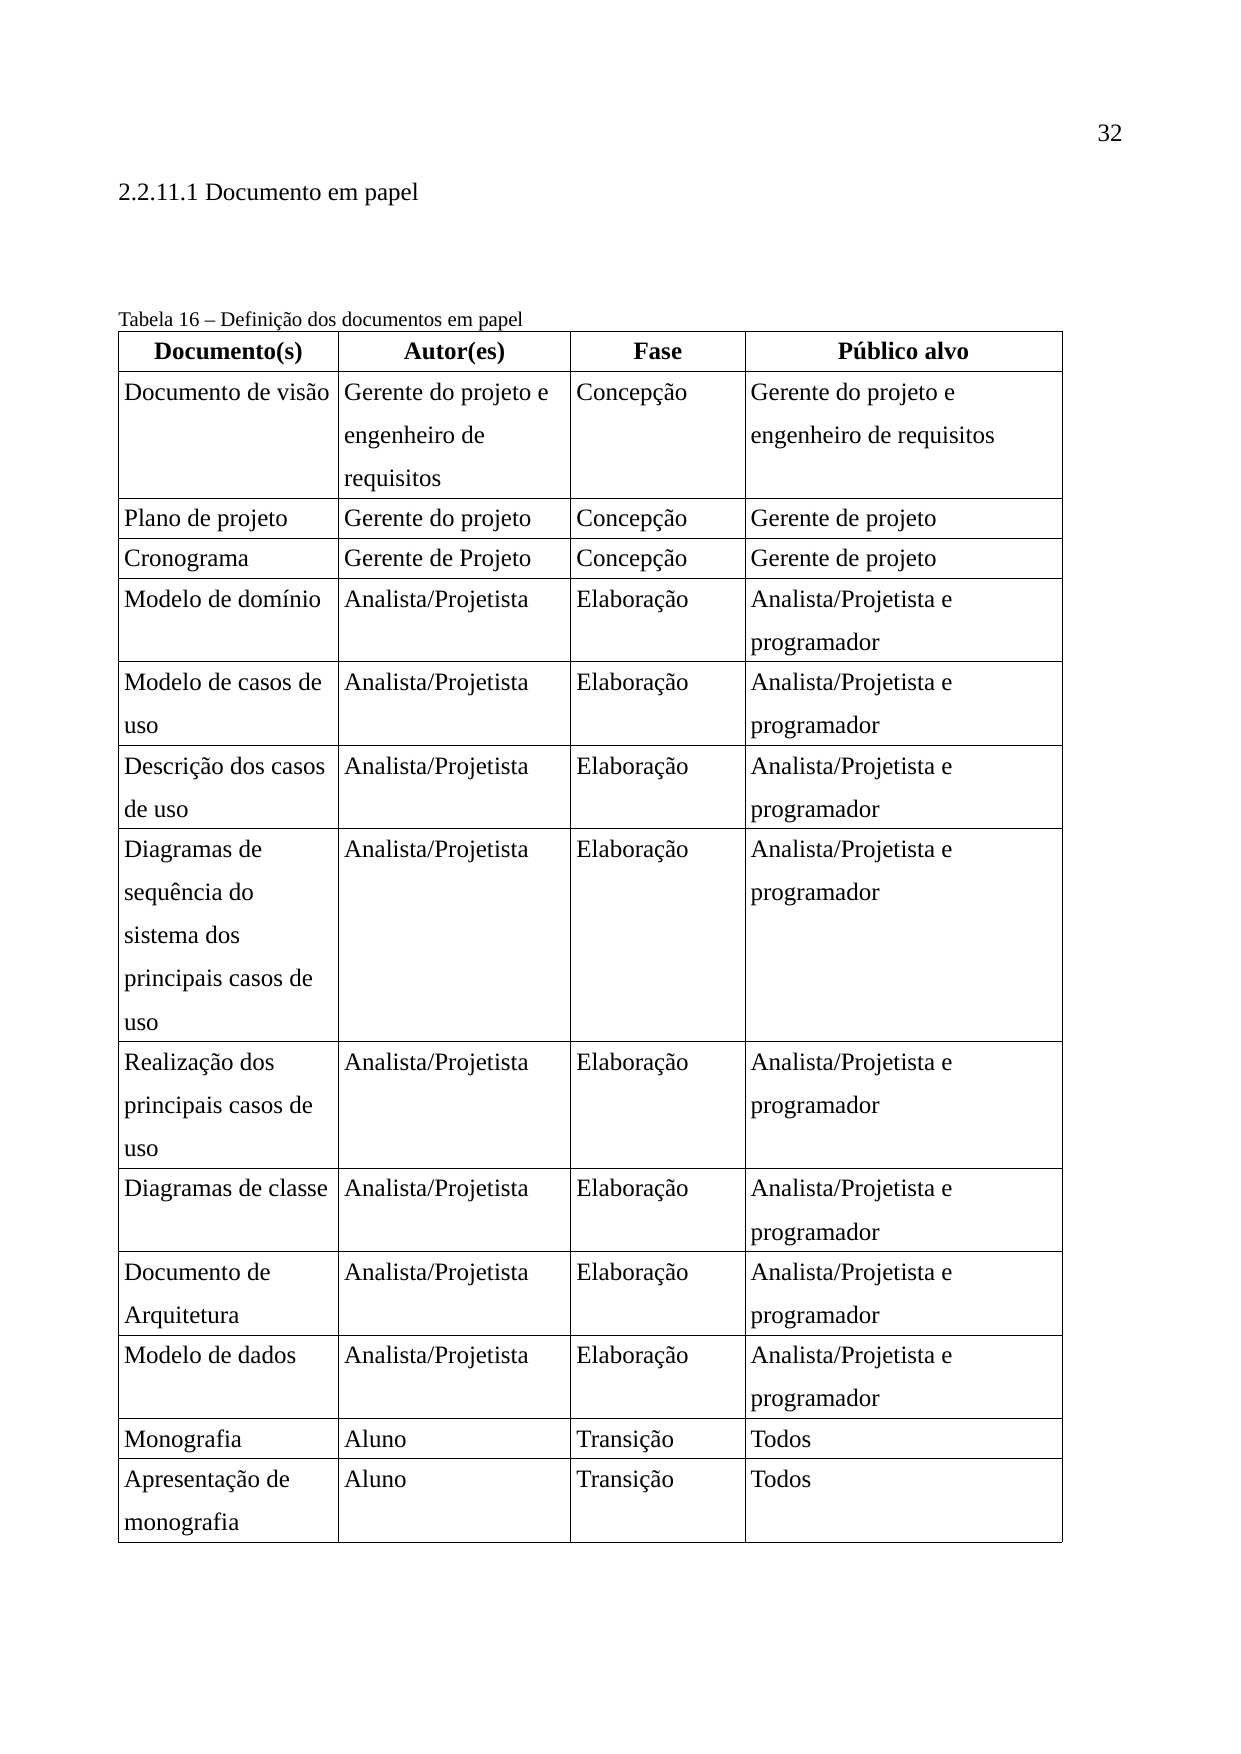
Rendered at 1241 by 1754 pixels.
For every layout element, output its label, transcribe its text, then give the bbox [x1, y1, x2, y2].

table_cell Concepção [571, 499, 745, 538]
table_cell Descrição dos casos de uso [119, 746, 338, 828]
table_cell Analista/Projetista e programador [746, 1336, 1062, 1418]
table_cell Concepção [571, 539, 745, 578]
table_cell Analista/Projetista [339, 746, 570, 828]
table_cell Todos [746, 1419, 1062, 1458]
table_cell Elaboração [571, 829, 745, 1041]
table_cell Elaboração [571, 1336, 745, 1418]
table_cell Analista/Projetista [339, 1042, 570, 1168]
table_header Fase [571, 332, 745, 371]
table_cell Gerente de projeto [746, 499, 1062, 538]
table_cell Analista/Projetista [339, 829, 570, 1041]
table_cell Analista/Projetista [339, 1336, 570, 1418]
table_cell Cronograma [119, 539, 338, 578]
table_cell Documento de visão [119, 372, 338, 497]
table_cell Concepção [571, 372, 745, 497]
table_cell Realização dos principais casos de uso [119, 1042, 338, 1168]
table_cell Analista/Projetista [339, 1169, 570, 1251]
table_cell Elaboração [571, 662, 745, 745]
table_cell Gerente do projeto e engenheiro de requisitos [746, 372, 1062, 497]
table_cell Modelo de dados [119, 1336, 338, 1418]
table_cell Gerente de Projeto [339, 539, 570, 578]
table_cell Analista/Projetista [339, 1252, 570, 1334]
table_cell Gerente de projeto [746, 539, 1062, 578]
table_cell Diagramas de classe [119, 1169, 338, 1251]
table_cell Analista/Projetista e programador [746, 829, 1062, 1041]
table_cell Analista/Projetista e programador [746, 579, 1062, 661]
table_cell Analista/Projetista e programador [746, 1042, 1062, 1168]
table_header Autor(es) [339, 332, 570, 371]
table_cell Elaboração [571, 1042, 745, 1168]
table_cell Gerente do projeto [339, 499, 570, 538]
table_cell Monografia [119, 1419, 338, 1458]
table_cell Analista/Projetista [339, 579, 570, 661]
table_cell Modelo de domínio [119, 579, 338, 661]
table_cell Analista/Projetista e programador [746, 1169, 1062, 1251]
table_cell Elaboração [571, 746, 745, 828]
table_cell Transição [571, 1419, 745, 1458]
table_cell Aluno [339, 1459, 570, 1542]
table_cell Analista/Projetista e programador [746, 746, 1062, 828]
table_cell Elaboração [571, 1252, 745, 1334]
table_cell Transição [571, 1459, 745, 1542]
table_cell Gerente do projeto e engenheiro de requisitos [339, 372, 570, 497]
table_header Público alvo [746, 332, 1062, 371]
table_header Documento(s) [119, 332, 338, 371]
table_cell Plano de projeto [119, 499, 338, 538]
table_cell Apresentação de monografia [119, 1459, 338, 1542]
text Tabela 16 – Definição dos documentos em papel [118, 306, 1122, 331]
table_cell Documento de Arquitetura [119, 1252, 338, 1334]
table_cell Todos [746, 1459, 1062, 1542]
table_cell Analista/Projetista e programador [746, 662, 1062, 745]
table_cell Elaboração [571, 579, 745, 661]
table_cell Aluno [339, 1419, 570, 1458]
table_cell Modelo de casos de uso [119, 662, 338, 745]
table_cell Analista/Projetista [339, 662, 570, 745]
subtitle Documento em papel [118, 177, 1122, 206]
table_cell Diagramas de sequência do sistema dos principais casos de uso [119, 829, 338, 1041]
table_cell Elaboração [571, 1169, 745, 1251]
table_cell Analista/Projetista e programador [746, 1252, 1062, 1334]
